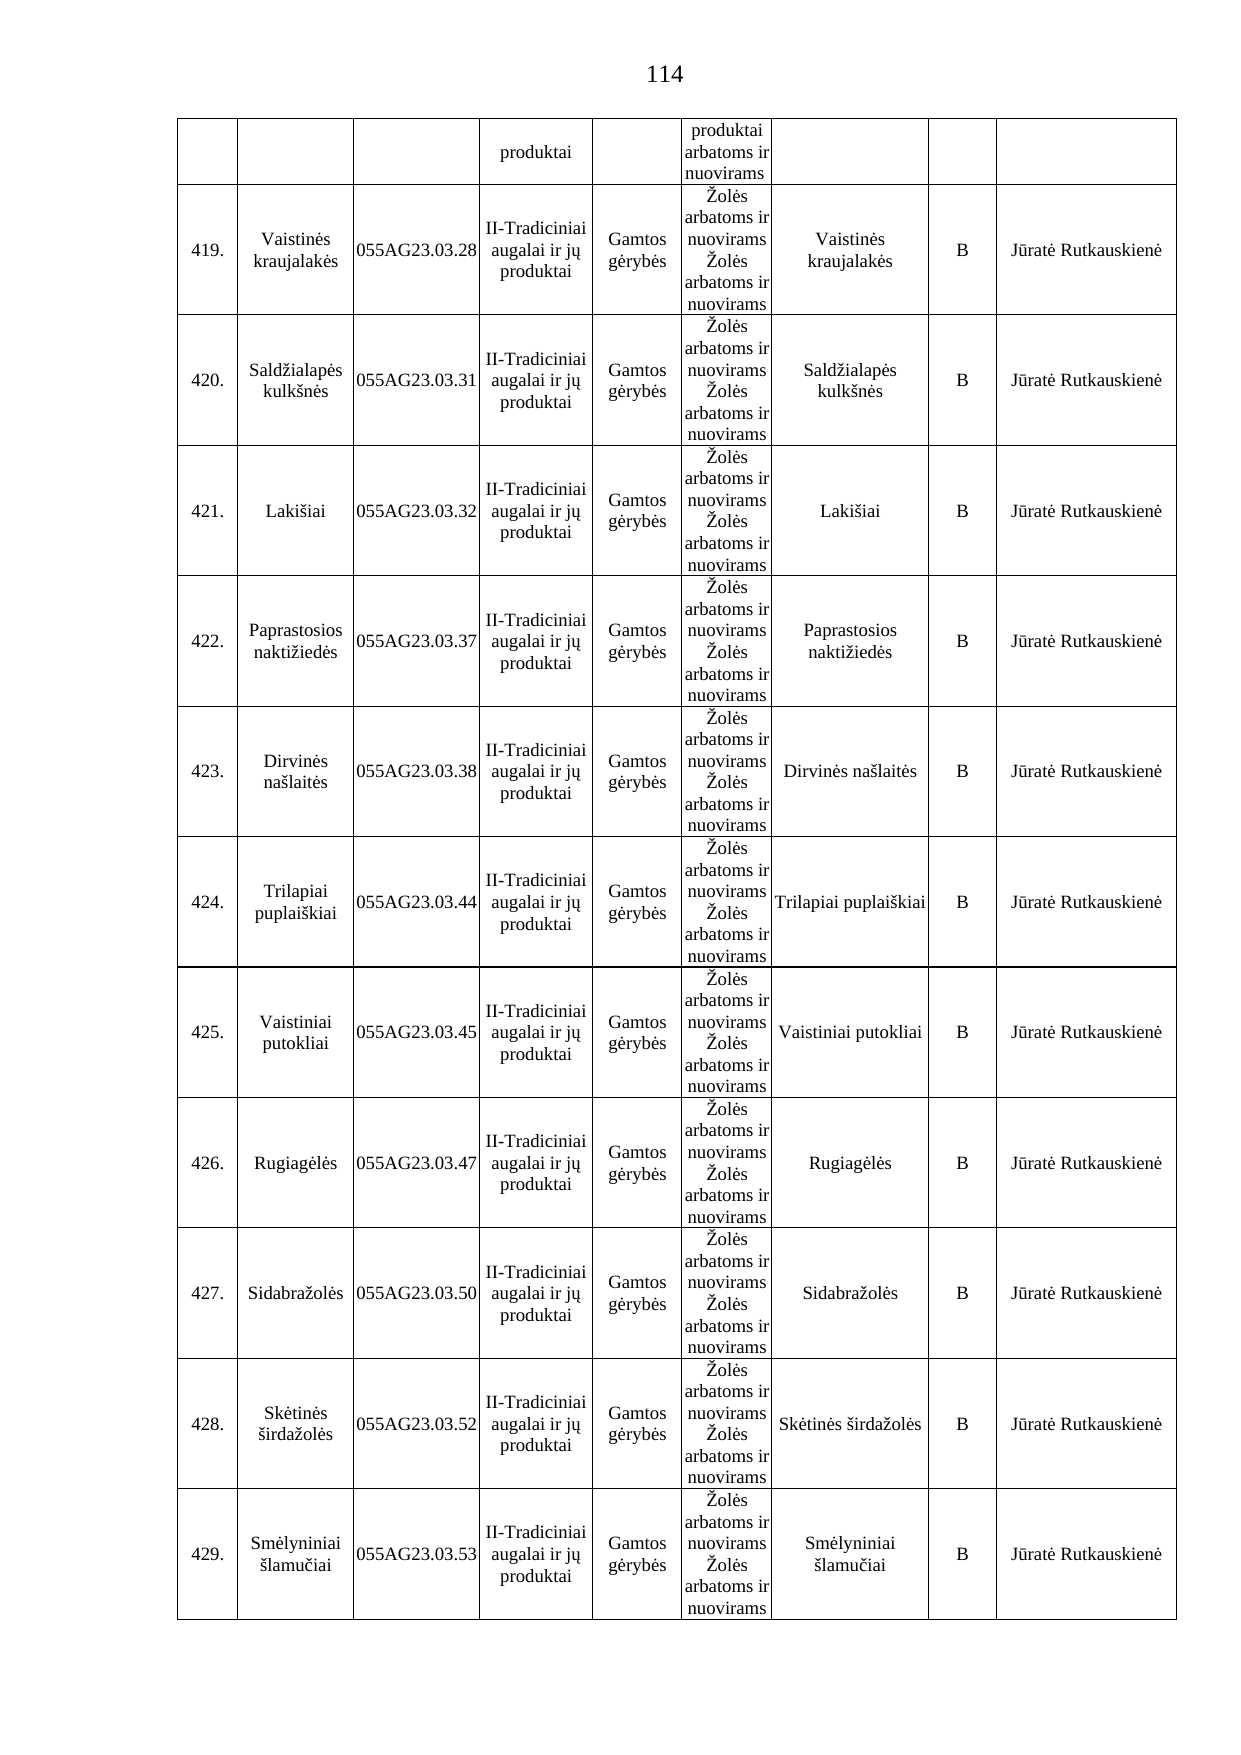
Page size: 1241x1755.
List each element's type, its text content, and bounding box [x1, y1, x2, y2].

table_cell 425. [178, 968, 237, 1097]
table_cell 429. [178, 1489, 237, 1618]
table_cell II-Tradiciniai augalai ir jų produktai [480, 1359, 592, 1488]
table_cell Jūratė Rutkauskienė [997, 576, 1176, 706]
table_cell [1177, 1097, 1182, 1227]
table_cell [929, 119, 996, 184]
table_cell Dirvinės našlaitės [772, 707, 928, 836]
table_cell II-Tradiciniai augalai ir jų produktai [480, 837, 592, 966]
table_cell Jūratė Rutkauskienė [997, 1489, 1176, 1618]
table_cell Smėlyniniai šlamučiai [772, 1489, 928, 1618]
table_cell 055AG23.03.38 [354, 707, 479, 836]
table_cell 055AG23.03.37 [354, 576, 479, 706]
table_cell II-Tradiciniai augalai ir jų produktai [480, 446, 592, 575]
table_cell produktai arbatoms ir nuovirams [682, 119, 771, 184]
table_cell 428. [178, 1359, 237, 1488]
table_cell [1177, 706, 1182, 836]
table_cell Sidabražolės [772, 1228, 928, 1358]
table_cell B [929, 1098, 996, 1227]
table_cell 419. [178, 185, 237, 314]
table_cell Saldžialapės kulkšnės [238, 315, 353, 445]
table_cell B [929, 576, 996, 706]
table_cell Vaistiniai putokliai [772, 968, 928, 1097]
table_cell II-Tradiciniai augalai ir jų produktai [480, 1098, 592, 1227]
table_cell II-Tradiciniai augalai ir jų produktai [480, 1489, 592, 1618]
table_cell B [929, 185, 996, 314]
table_cell [1177, 1488, 1182, 1618]
table_cell Jūratė Rutkauskienė [997, 185, 1176, 314]
table_cell [1177, 184, 1182, 314]
table_cell 424. [178, 837, 237, 966]
table_cell B [929, 707, 996, 836]
table_cell Trilapiai puplaiškiai [772, 837, 928, 966]
table_cell [1177, 966, 1182, 1097]
table_cell II-Tradiciniai augalai ir jų produktai [480, 576, 592, 706]
table_cell Gamtos gėrybės [593, 1228, 681, 1358]
table_cell [1177, 1227, 1182, 1358]
table_cell Gamtos gėrybės [593, 446, 681, 575]
table_cell Skėtinės širdažolės [238, 1359, 353, 1488]
table_cell Žolės arbatoms ir nuovirams Žolės arbatoms ir nuovirams [682, 1359, 771, 1488]
table_cell Jūratė Rutkauskienė [997, 837, 1176, 966]
table_cell Jūratė Rutkauskienė [997, 315, 1176, 445]
table_cell Saldžialapės kulkšnės [772, 315, 928, 445]
table_cell Vaistinės kraujalakės [772, 185, 928, 314]
table_cell Gamtos gėrybės [593, 1098, 681, 1227]
table_cell Jūratė Rutkauskienė [997, 1228, 1176, 1358]
table_cell Skėtinės širdažolės [772, 1359, 928, 1488]
table_cell Rugiagėlės [238, 1098, 353, 1227]
table_cell Paprastosios naktižiedės [772, 576, 928, 706]
table_cell Smėlyniniai šlamučiai [238, 1489, 353, 1618]
table_cell B [929, 837, 996, 966]
table_cell 423. [178, 707, 237, 836]
table_cell [1177, 836, 1182, 966]
table_cell 055AG23.03.50 [354, 1228, 479, 1358]
table_cell 427. [178, 1228, 237, 1358]
table_cell B [929, 968, 996, 1097]
table_cell [1177, 1358, 1182, 1488]
table_cell [1177, 314, 1182, 445]
table_cell 055AG23.03.32 [354, 446, 479, 575]
table_cell [238, 119, 353, 184]
table_cell B [929, 1228, 996, 1358]
table_cell II-Tradiciniai augalai ir jų produktai [480, 315, 592, 445]
table_cell Sidabražolės [238, 1228, 353, 1358]
table_cell Jūratė Rutkauskienė [997, 968, 1176, 1097]
table_cell 055AG23.03.52 [354, 1359, 479, 1488]
table_cell B [929, 1489, 996, 1618]
table_cell produktai [480, 119, 592, 184]
table_cell [1177, 575, 1182, 706]
table_cell II-Tradiciniai augalai ir jų produktai [480, 968, 592, 1097]
table_cell Gamtos gėrybės [593, 576, 681, 706]
table_cell Lakišiai [238, 446, 353, 575]
table_cell 420. [178, 315, 237, 445]
table_cell 055AG23.03.47 [354, 1098, 479, 1227]
table_cell Žolės arbatoms ir nuovirams Žolės arbatoms ir nuovirams [682, 446, 771, 575]
table_cell Gamtos gėrybės [593, 315, 681, 445]
table_cell Rugiagėlės [772, 1098, 928, 1227]
table_cell 422. [178, 576, 237, 706]
table_cell 055AG23.03.53 [354, 1489, 479, 1618]
table_cell 421. [178, 446, 237, 575]
table_cell II-Tradiciniai augalai ir jų produktai [480, 1228, 592, 1358]
table_cell Jūratė Rutkauskienė [997, 1098, 1176, 1227]
table_cell [997, 119, 1176, 184]
table_cell Žolės arbatoms ir nuovirams Žolės arbatoms ir nuovirams [682, 1228, 771, 1358]
table_cell Lakišiai [772, 446, 928, 575]
table_cell Žolės arbatoms ir nuovirams Žolės arbatoms ir nuovirams [682, 1098, 771, 1227]
table_cell [178, 119, 237, 184]
table_cell B [929, 315, 996, 445]
table_cell Gamtos gėrybės [593, 1489, 681, 1618]
table_cell Trilapiai puplaiškiai [238, 837, 353, 966]
table_cell 055AG23.03.45 [354, 968, 479, 1097]
table_cell Jūratė Rutkauskienė [997, 446, 1176, 575]
table_cell Jūratė Rutkauskienė [997, 1359, 1176, 1488]
table_cell Žolės arbatoms ir nuovirams Žolės arbatoms ir nuovirams [682, 1489, 771, 1618]
table_cell Žolės arbatoms ir nuovirams Žolės arbatoms ir nuovirams [682, 707, 771, 836]
table_cell Žolės arbatoms ir nuovirams Žolės arbatoms ir nuovirams [682, 837, 771, 966]
table_cell Vaistinės kraujalakės [238, 185, 353, 314]
table_cell Gamtos gėrybės [593, 1359, 681, 1488]
table_cell Žolės arbatoms ir nuovirams Žolės arbatoms ir nuovirams [682, 576, 771, 706]
table_cell [1177, 445, 1182, 575]
table_cell Gamtos gėrybės [593, 968, 681, 1097]
table_cell [593, 119, 681, 184]
table_cell Dirvinės našlaitės [238, 707, 353, 836]
table_cell Gamtos gėrybės [593, 707, 681, 836]
table_cell 055AG23.03.28 [354, 185, 479, 314]
table_cell 055AG23.03.44 [354, 837, 479, 966]
table_cell Gamtos gėrybės [593, 185, 681, 314]
table_cell Jūratė Rutkauskienė [997, 707, 1176, 836]
table_cell B [929, 446, 996, 575]
table_cell II-Tradiciniai augalai ir jų produktai [480, 707, 592, 836]
table_cell Gamtos gėrybės [593, 837, 681, 966]
table_cell Žolės arbatoms ir nuovirams Žolės arbatoms ir nuovirams [682, 315, 771, 445]
table_cell Vaistiniai putokliai [238, 968, 353, 1097]
table_cell B [929, 1359, 996, 1488]
table_cell Paprastosios naktižiedės [238, 576, 353, 706]
table_cell 426. [178, 1098, 237, 1227]
table_cell [1177, 118, 1182, 184]
table_cell [772, 119, 928, 184]
table_cell Žolės arbatoms ir nuovirams Žolės arbatoms ir nuovirams [682, 968, 771, 1097]
table_cell 055AG23.03.31 [354, 315, 479, 445]
table_cell [354, 119, 479, 184]
table_cell II-Tradiciniai augalai ir jų produktai [480, 185, 592, 314]
table_cell Žolės arbatoms ir nuovirams Žolės arbatoms ir nuovirams [682, 185, 771, 314]
